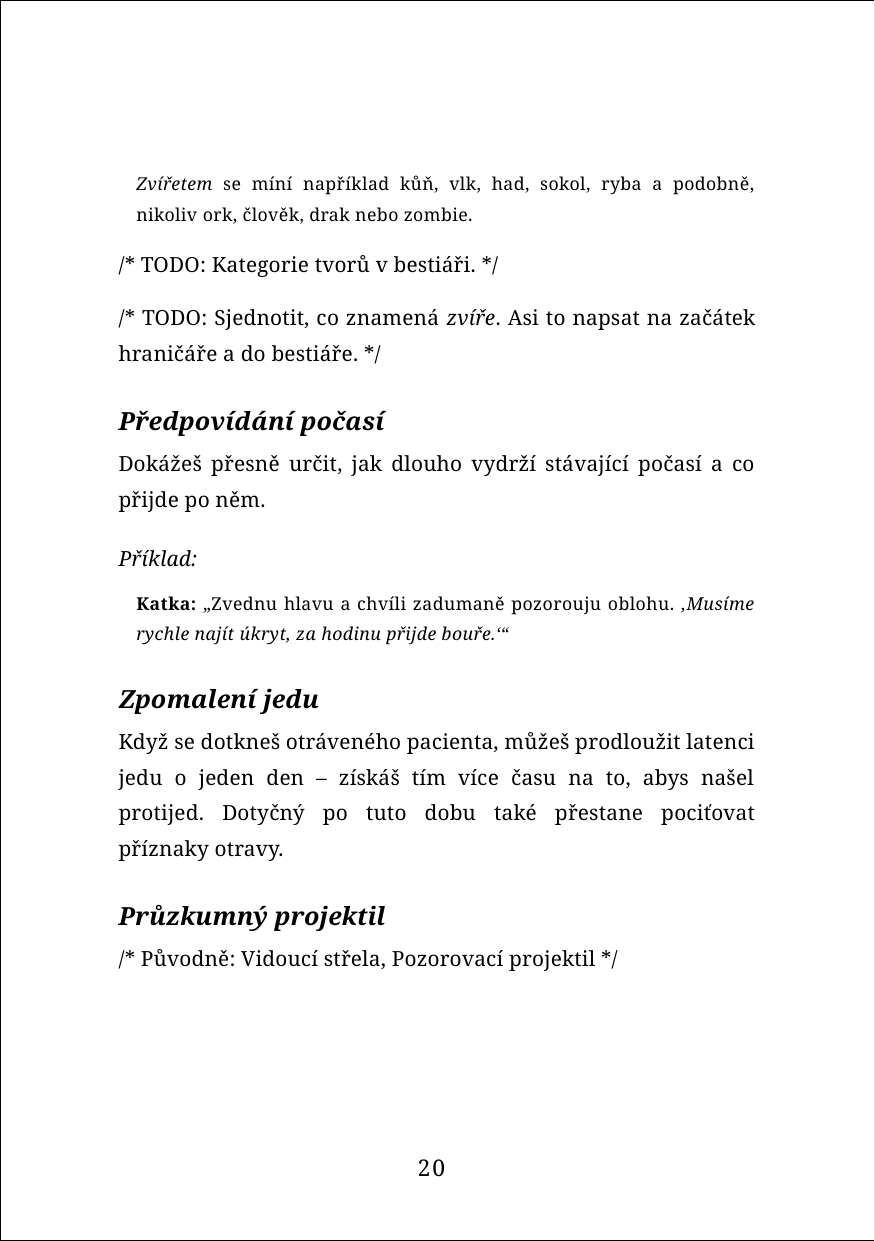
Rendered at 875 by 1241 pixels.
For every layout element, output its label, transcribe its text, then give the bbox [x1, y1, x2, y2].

text Dokážeš přesně určit, jak dlouho vydrží stávající počasí a co přijde po něm. [118, 449, 756, 513]
subtitle Průzkumný projektil [118, 899, 756, 933]
text /* TODO: Kategorie tvorů v bestiáři. */ [118, 250, 756, 278]
text /* TODO: Sjednotit, co znamená zvíře. Asi to napsat na začátek hraničáře a do bestiáře. */ [118, 303, 756, 367]
text Katka: „Zvednu hlavu a chvíli zadumaně pozorouju oblohu. ‚Musíme rychle najít úkryt, za hodinu přijde bouře.‘“ [136, 591, 756, 646]
text Zvířetem se míní například kůň, vlk, had, sokol, ryba a podobně, nikoliv ork, člověk, drak nebo zombie. [136, 172, 756, 226]
text /* Původně: Vidoucí střela, Pozorovací projektil */ [118, 944, 756, 973]
text Když se dotkneš otráveného pacienta, můžeš prodloužit latenci jedu o jeden den – získáš tím více času na to, abys našel protijed. Dotyčný po tuto dobu také přestane pociťovat příznaky otravy. [118, 727, 756, 862]
subtitle Předpovídání počasí [118, 404, 756, 438]
text Příklad: [118, 544, 756, 573]
subtitle Zpomalení jedu [118, 681, 756, 715]
